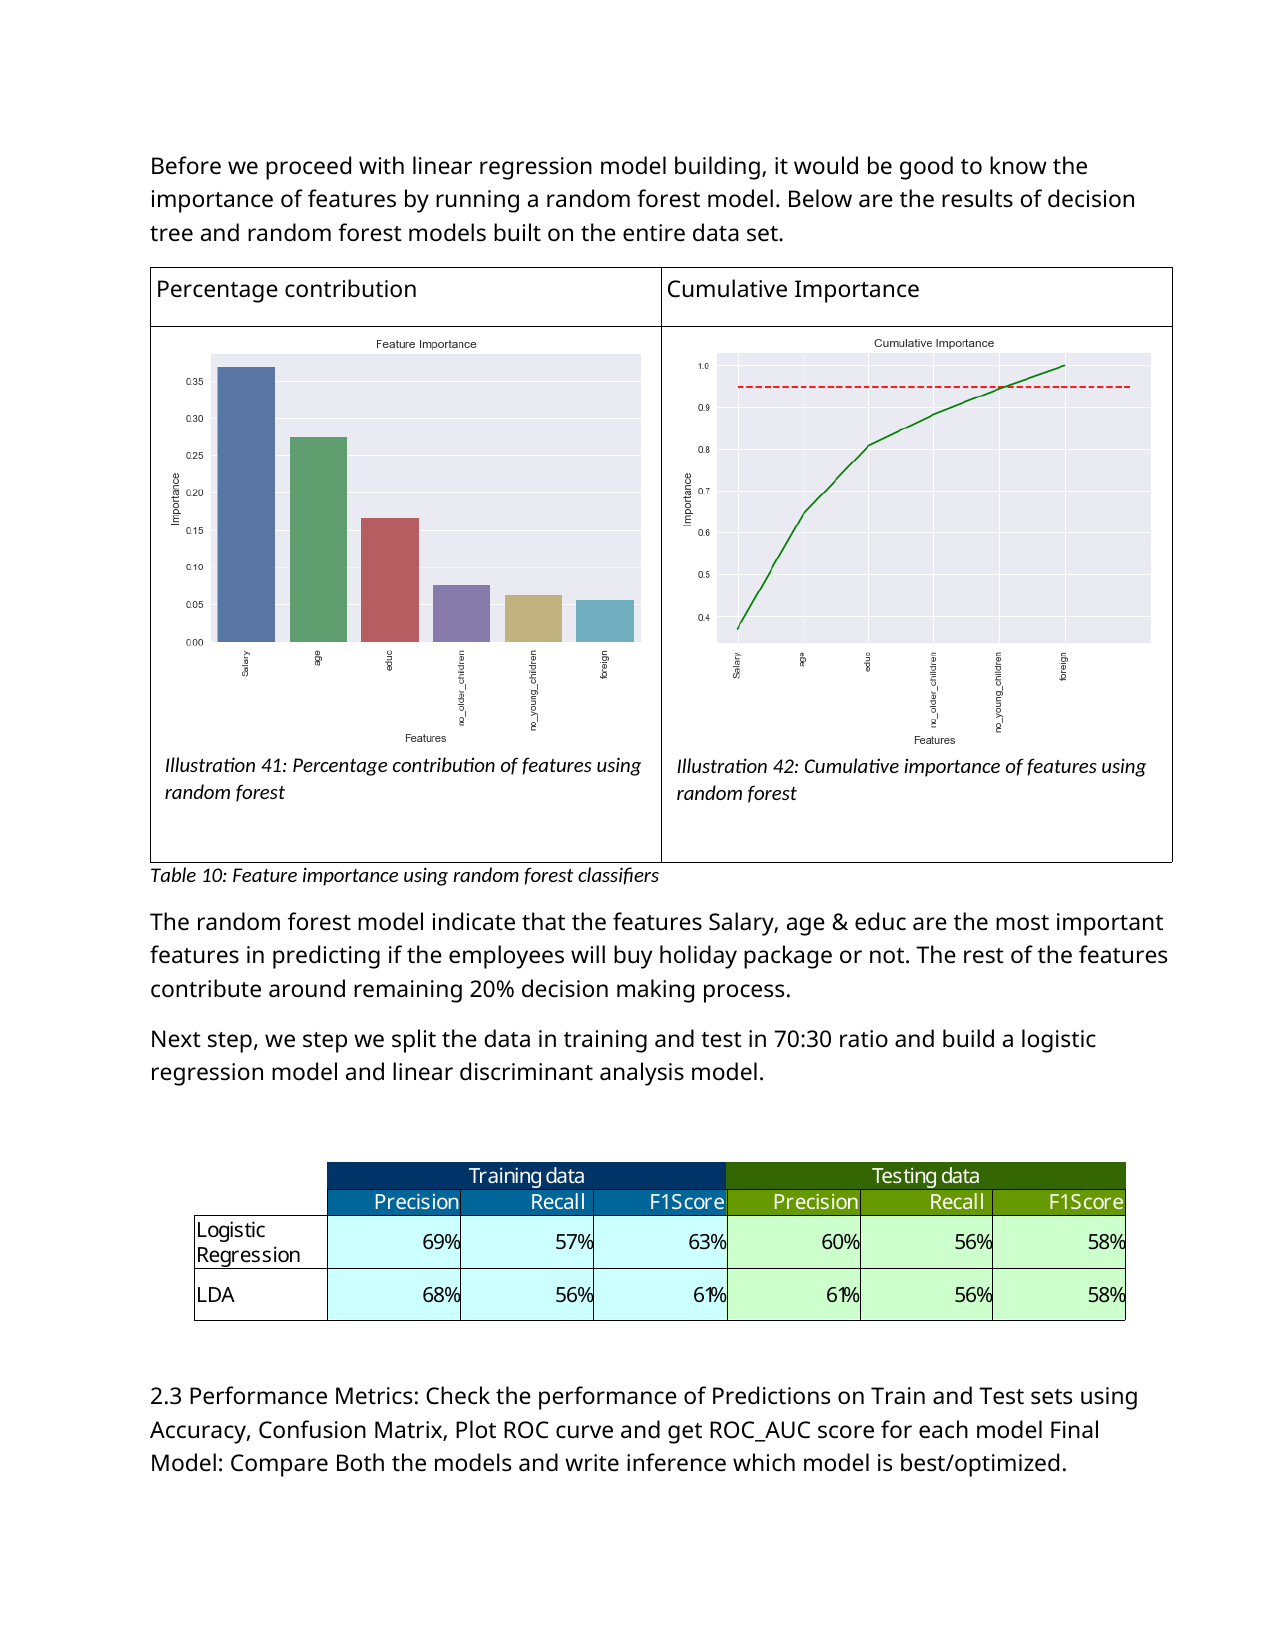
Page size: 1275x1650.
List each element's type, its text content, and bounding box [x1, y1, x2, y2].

table_header Percentage contribution [151, 268, 661, 326]
text 2.3 Performance Metrics: Check the performance of Predictions on Train and Test sets using Accuracy, Confusion Matrix, Plot ROC curve and get ROC_AUC score for each model Final Model: Compare Both the models and write inference which model is best/optimized. [150, 1380, 1172, 1478]
table_cell [151, 327, 661, 862]
text Table 10: Feature importance using random forest classifiers [150, 863, 1172, 887]
table_header Cumulative Importance [662, 268, 1172, 326]
text Before we proceed with linear regression model building, it would be good to know the importance of features by running a random forest model. Below are the results of decision tree and random forest models built on the entire data set. [150, 150, 1172, 248]
text Next step, we step we split the data in training and test in 70:30 ratio and build a logistic regression model and linear discriminant analysis model. [150, 1023, 1172, 1087]
table_cell [662, 327, 1172, 862]
picture [164, 333, 647, 750]
picture [676, 332, 1156, 752]
text The random forest model indicate that the features Salary, age & educ are the most important features in predicting if the employees will buy holiday package or not. The rest of the features contribute around remaining 20% decision making process. [150, 906, 1172, 1004]
